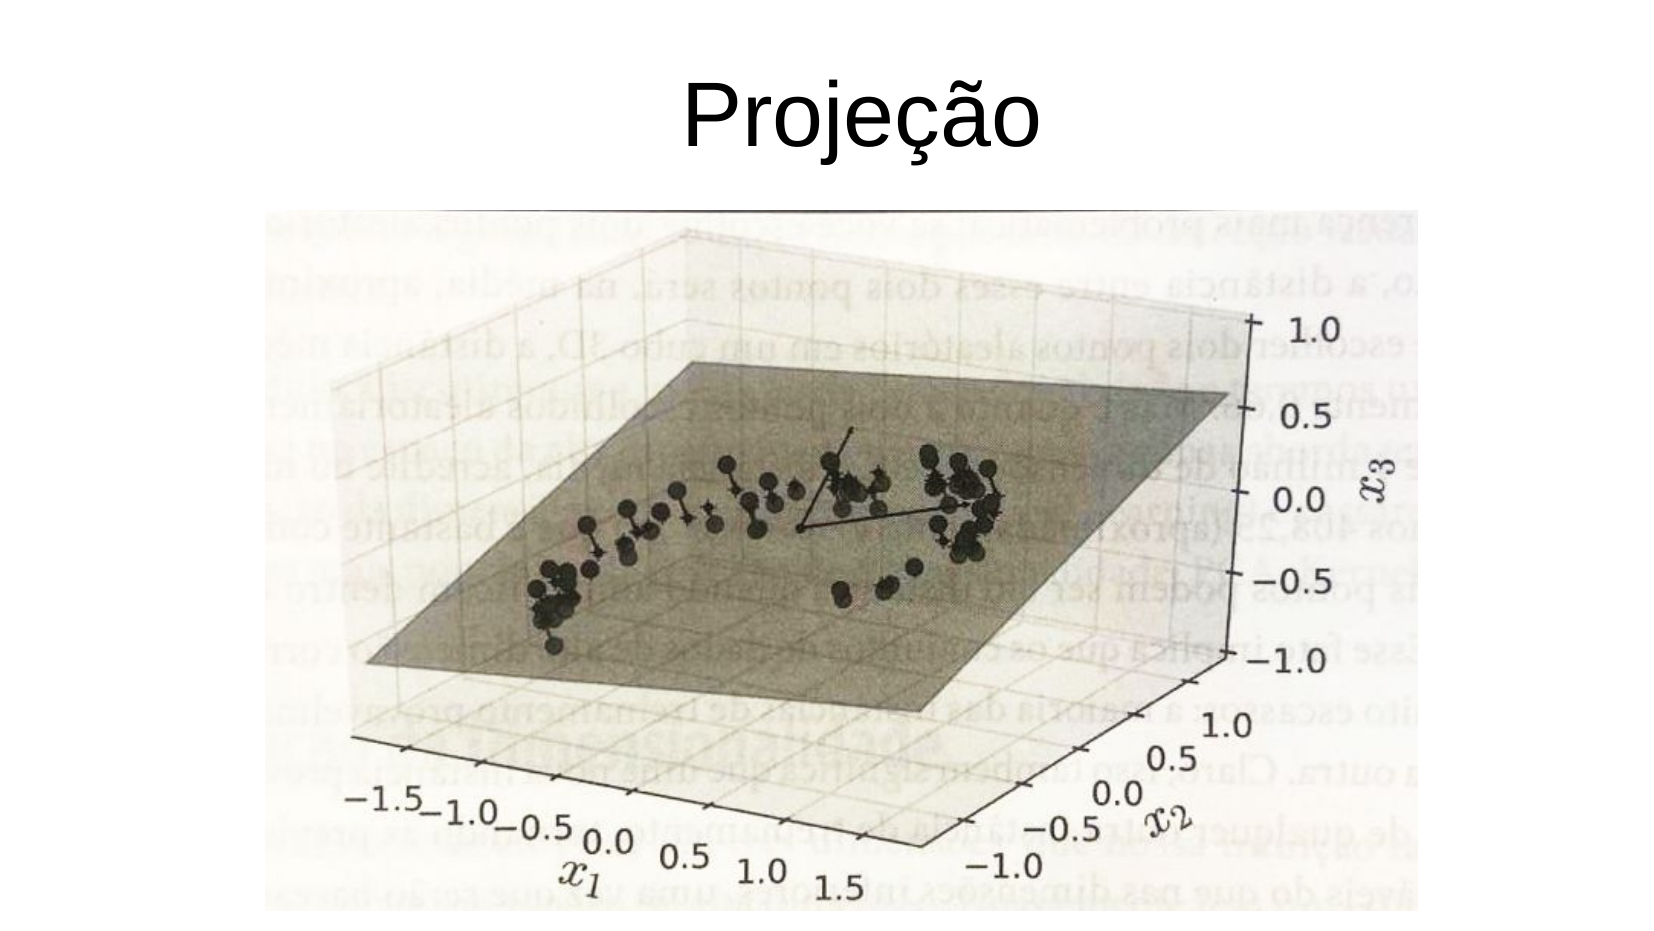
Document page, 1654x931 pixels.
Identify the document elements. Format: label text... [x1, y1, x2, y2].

title Projeção [82, 37, 1571, 193]
picture [265, 210, 1418, 911]
